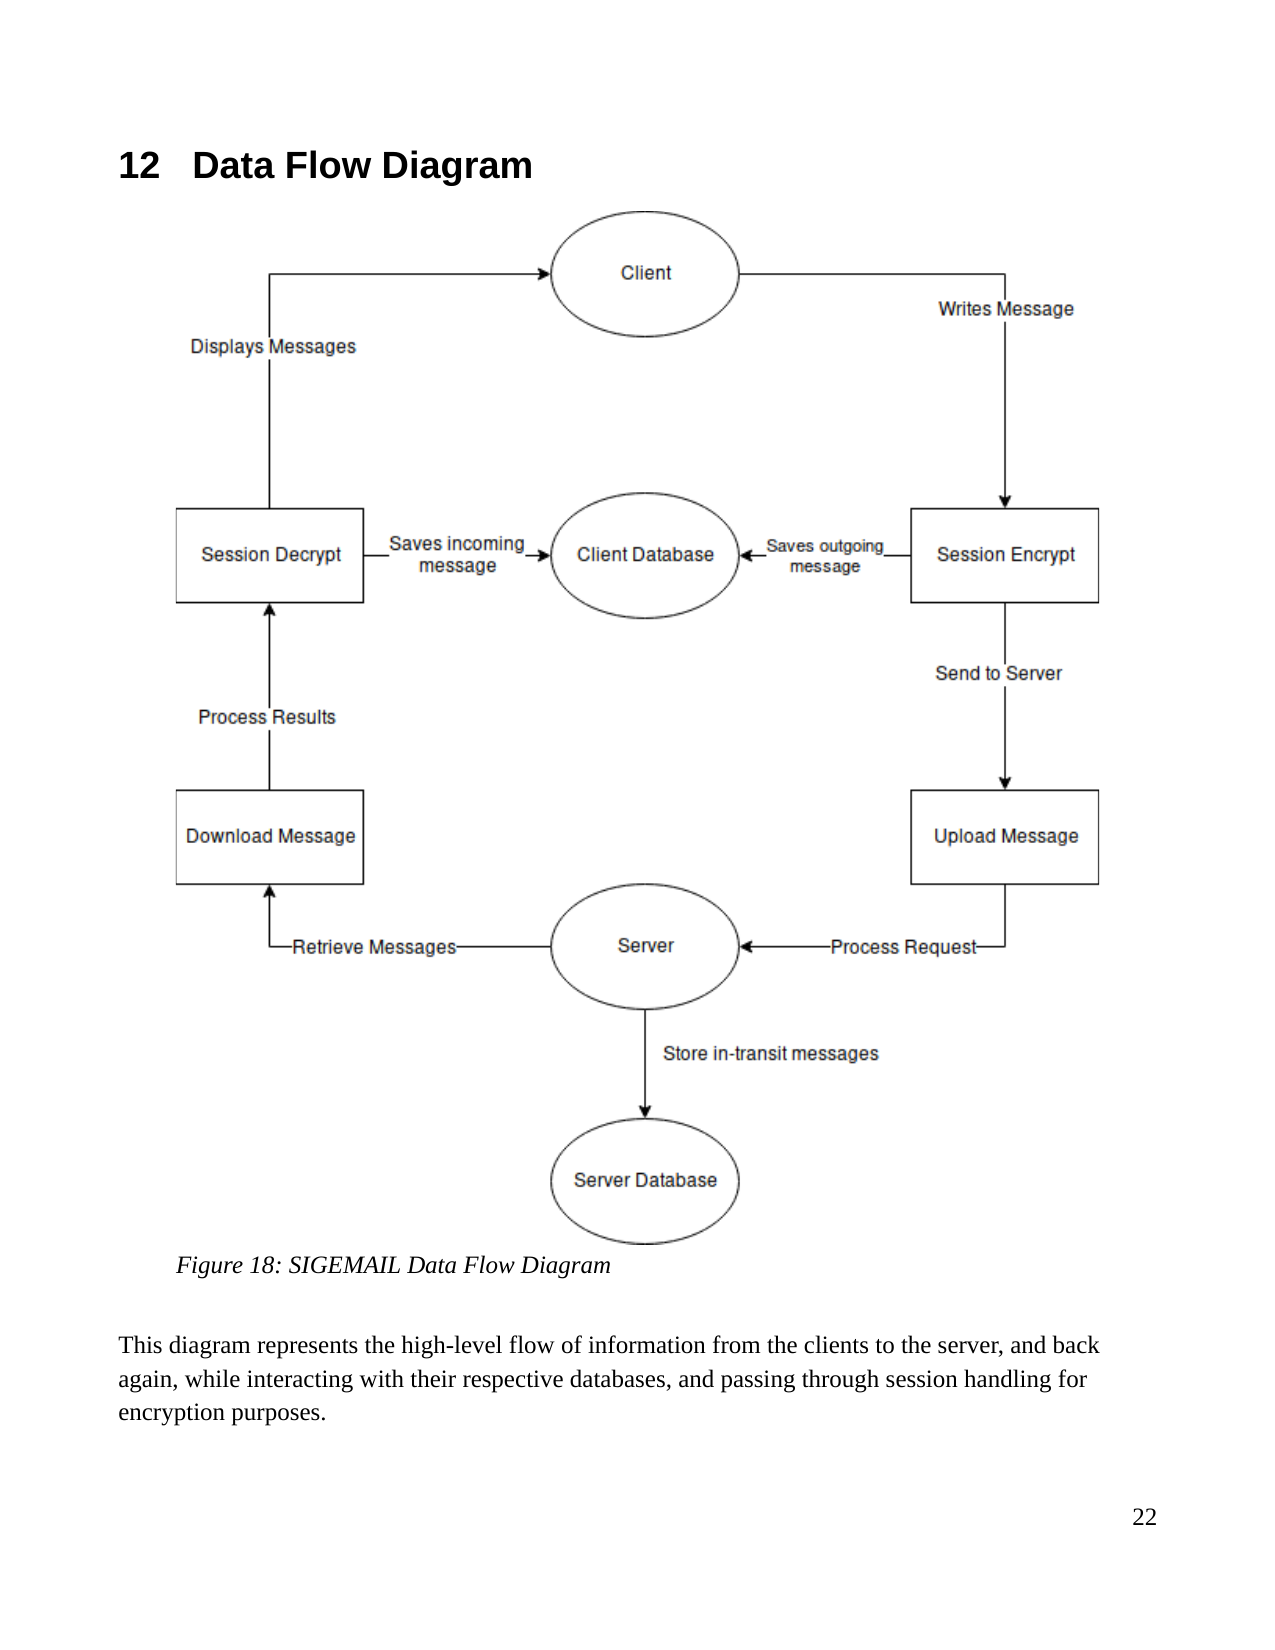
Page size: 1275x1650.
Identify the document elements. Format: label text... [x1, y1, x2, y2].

text This diagram represents the high-level flow of information from the clients to the server, and back again, while interacting with their respective databases, and passing through session handling for encryption purposes. [118, 1331, 1157, 1425]
subtitle Data Flow Diagram [118, 143, 1157, 187]
text Figure 18: SIGEMAIL Data Flow Diagram [176, 1245, 1099, 1279]
picture [175, 211, 1100, 1245]
